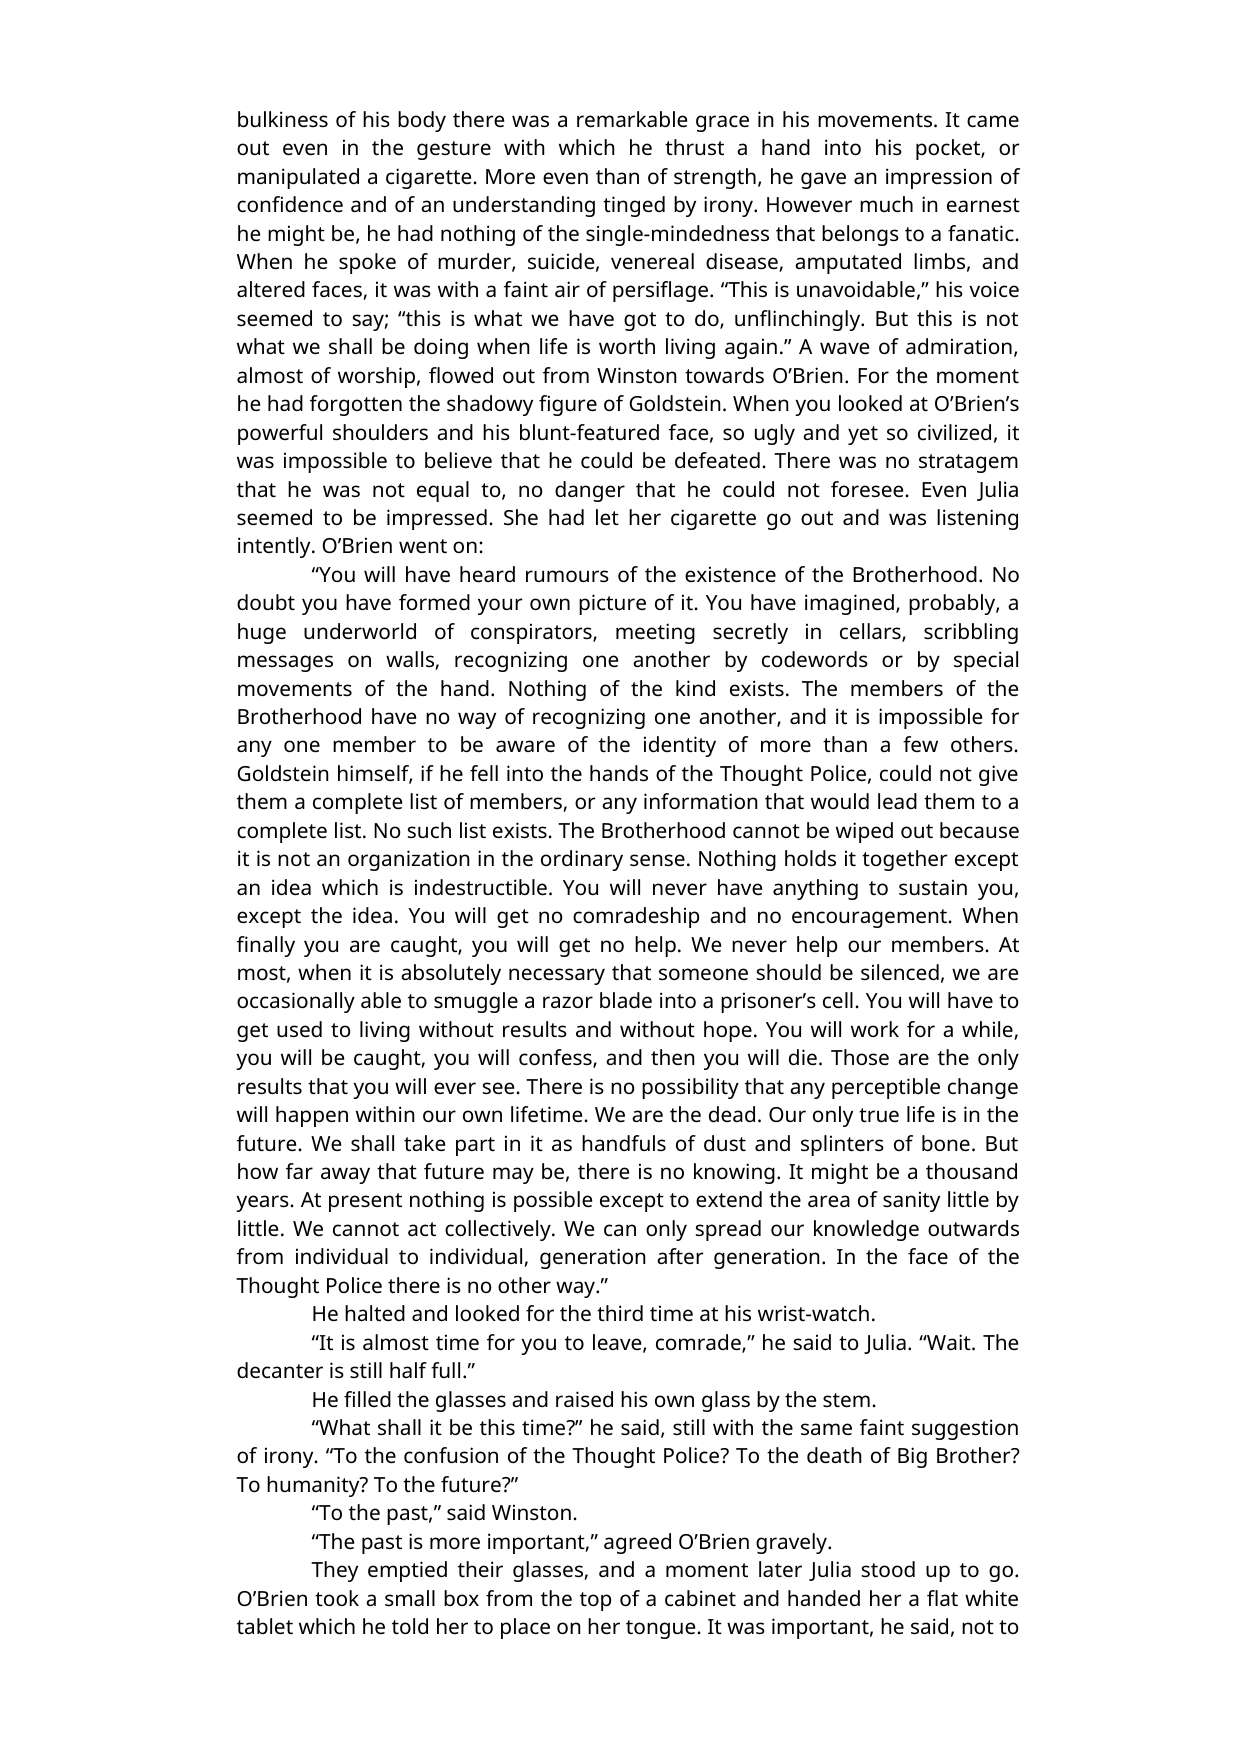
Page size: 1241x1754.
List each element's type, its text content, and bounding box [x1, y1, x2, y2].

text “What shall it be this time?” he said, still with the same faint suggestion of irony. “To the confusion of the Thought Police? To the death of Big Brother? To humanity? To the future?” [236, 1413, 1021, 1498]
text He filled the glasses and raised his own glass by the stem. [236, 1385, 1021, 1413]
text “The past is more important,” agreed O’Brien gravely. [236, 1527, 1021, 1555]
text They emptied their glasses, and a moment later Julia stood up to go. O’Brien took a small box from the top of a cabinet and handed her a flat white tablet which he told her to place on her tongue. It was important, he said, not to [236, 1555, 1021, 1641]
text He halted and looked for the third time at his wrist-watch. [236, 1299, 1021, 1328]
text “You will have heard rumours of the existence of the Brotherhood. No doubt you have formed your own picture of it. You have imagined, probably, a huge underworld of conspirators, meeting secretly in cellars, scribbling messages on walls, recognizing one another by codewords or by special movements of the hand. Nothing of the kind exists. The members of the Brotherhood have no way of recognizing one another, and it is impossible for any one member to be aware of the identity of more than a few others. Goldstein himself, if he fell into the hands of the Thought Police, could not give them a complete list of members, or any information that would lead them to a complete list. No such list exists. The Brotherhood cannot be wiped out because it is not an organization in the ordinary sense. Nothing holds it together except an idea which is indestructible. You will never have anything to sustain you, except the idea. You will get no comradeship and no encouragement. When finally you are caught, you will get no help. We never help our members. At most, when it is absolutely necessary that someone should be silenced, we are occasionally able to smuggle a razor blade into a prisoner’s cell. You will have to get used to living without results and without hope. You will work for a while, you will be caught, you will confess, and then you will die. Those are the only results that you will ever see. There is no possibility that any perceptible change will happen within our own lifetime. We are the dead. Our only true life is in the future. We shall take part in it as handfuls of dust and splinters of bone. But how far away that future may be, there is no knowing. It might be a thousand years. At present nothing is possible except to extend the area of sanity little by little. We cannot act collectively. We can only spread our knowledge outwards from individual to individual, generation after generation. In the face of the Thought Police there is no other way.” [236, 560, 1021, 1299]
text “It is almost time for you to leave, comrade,” he said to Julia. “Wait. The decanter is still half full.” [236, 1328, 1021, 1385]
text “To the past,” said Winston. [236, 1498, 1021, 1527]
text bulkiness of his body there was a remarkable grace in his movements. It came out even in the gesture with which he thrust a hand into his pocket, or manipulated a cigarette. More even than of strength, he gave an impression of confidence and of an understanding tinged by irony. However much in earnest he might be, he had nothing of the single-mindedness that belongs to a fanatic. When he spoke of murder, suicide, venereal disease, amputated limbs, and altered faces, it was with a faint air of persiflage. “This is unavoidable,” his voice seemed to say; “this is what we have got to do, unflinchingly. But this is not what we shall be doing when life is worth living again.” A wave of admiration, almost of worship, flowed out from Winston towards O’Brien. For the moment he had forgotten the shadowy figure of Goldstein. When you looked at O’Brien’s powerful shoulders and his blunt-featured face, so ugly and yet so civilized, it was impossible to believe that he could be defeated. There was no stratagem that he was not equal to, no danger that he could not foresee. Even Julia seemed to be impressed. She had let her cigarette go out and was listening intently. O’Brien went on: [236, 105, 1021, 560]
